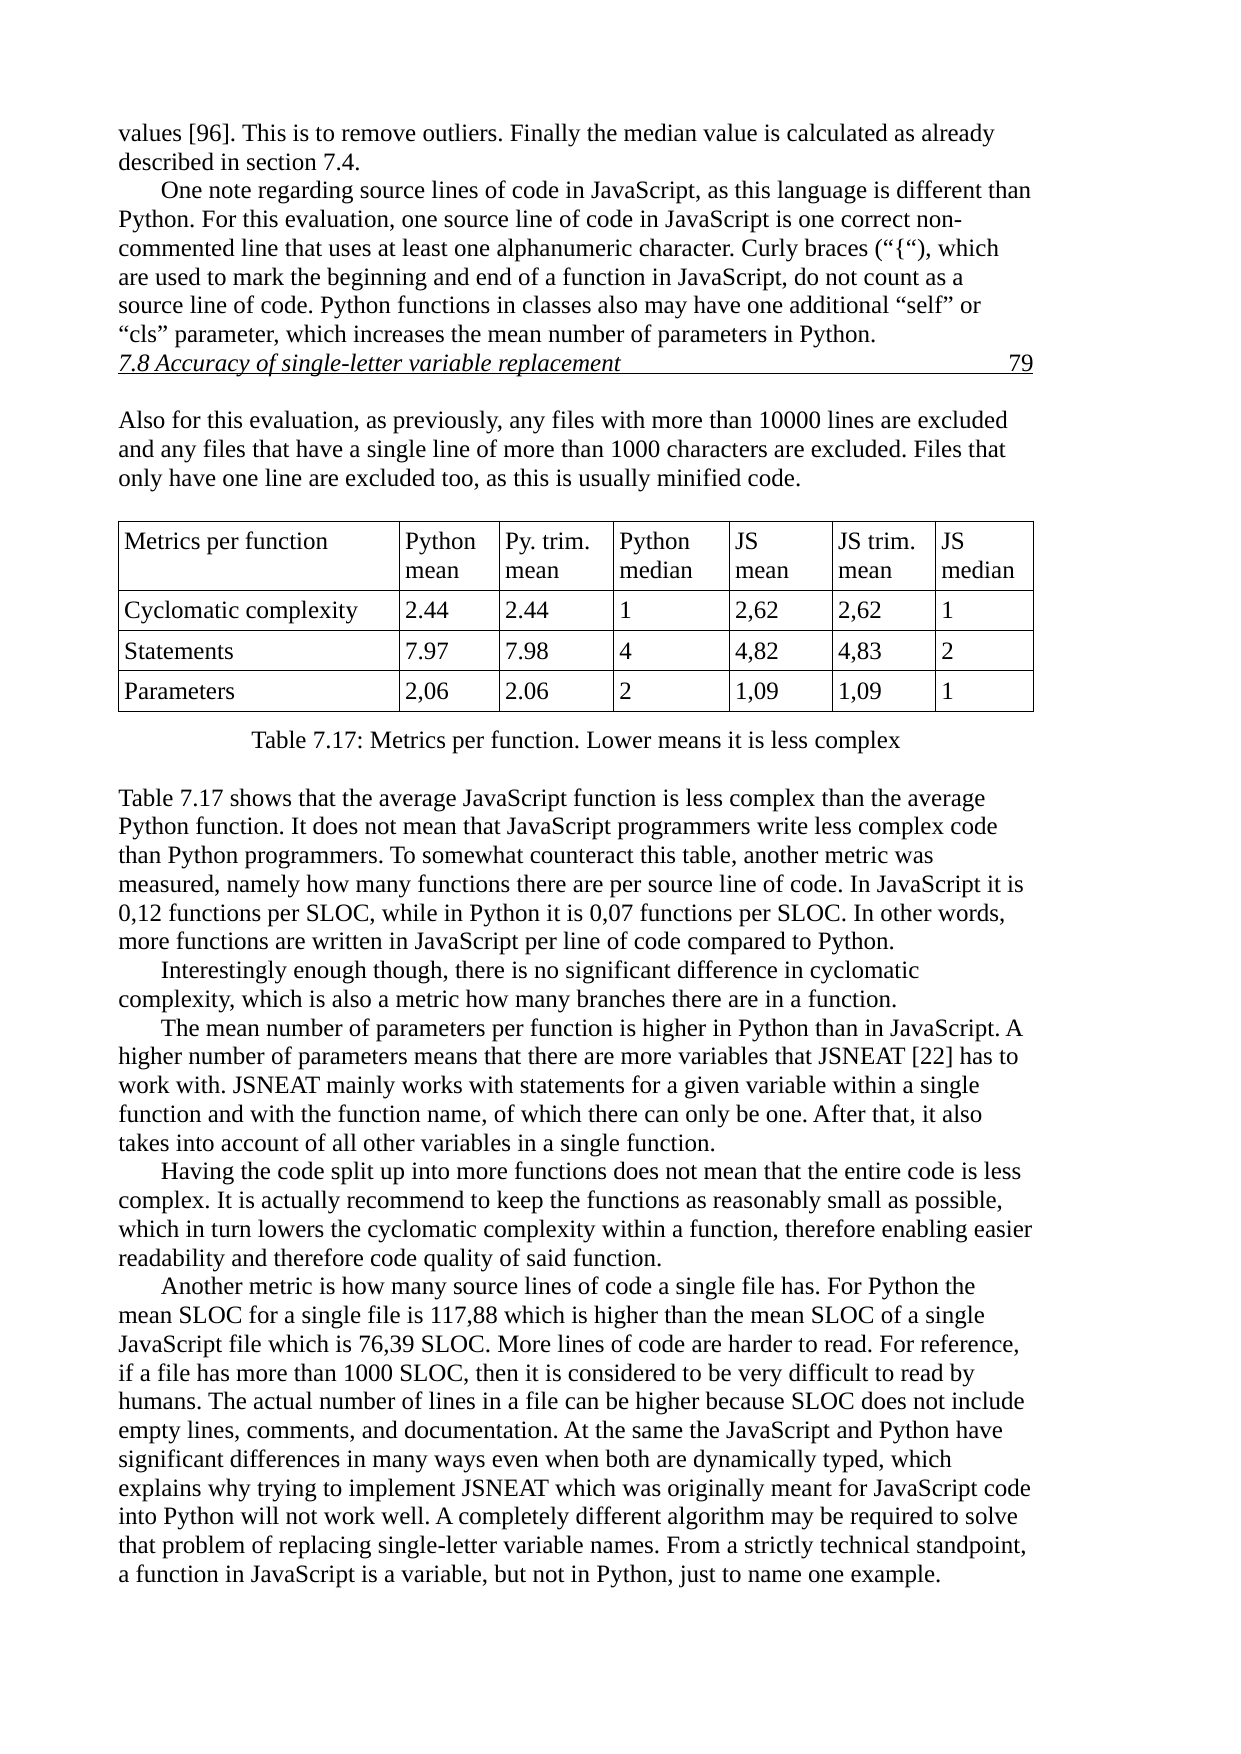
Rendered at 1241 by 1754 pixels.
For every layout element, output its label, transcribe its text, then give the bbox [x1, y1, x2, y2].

table_header Python median [614, 522, 729, 590]
table_cell 7,97 [400, 631, 499, 670]
table_cell 2,62 [730, 591, 832, 630]
table_header Python mean [400, 522, 499, 590]
text Having the code split up into more functions does not mean that the entire code is less complex. It is actually recommend to keep the functions as reasonably small as possible, which in turn lowers the cyclomatic complexity within a function, therefore enabling easier readability and therefore code quality of said function. [118, 1156, 1033, 1271]
table_cell 4,82 [730, 631, 832, 670]
text Table 7.17: Metrics per function. Lower means it is less complex [118, 725, 1033, 754]
table_cell 2,06 [400, 671, 499, 711]
text Also for this evaluation, as previously, any files with more than 10000 lines are excluded and any files that have a single line of more than 1000 characters are excluded. Files that only have one line are excluded too, as this is usually minified code. [118, 406, 1033, 492]
text Another metric is how many source lines of code a single file has. For Python the mean SLOC for a single file is 117,88 which is higher than the mean SLOC of a single JavaScript file which is 76,39 SLOC. More lines of code are harder to read. For reference, if a file has more than 1000 SLOC, then it is considered to be very difficult to read by humans. The actual number of lines in a file can be higher because SLOC does not include empty lines, comments, and documentation. At the same the JavaScript and Python have significant differences in many ways even when both are dynamically typed, which explains why trying to implement JSNEAT which was originally meant for JavaScript code into Python will not work well. A completely different algorithm may be required to solve that problem of replacing single-letter variable names. From a strictly technical standpoint, a function in JavaScript is a variable, but not in Python, just to name one example. [118, 1271, 1033, 1588]
table_header JS trim. mean [833, 522, 935, 590]
table_cell 2 [614, 671, 729, 711]
table_cell 2 [936, 631, 1033, 670]
text values [96]. This is to remove outliers. Finally the median value is calculated as already described in section 7.4. [118, 118, 1033, 176]
text One note regarding source lines of code in JavaScript, as this language is different than Python. For this evaluation, one source line of code in JavaScript is one correct non-commented line that uses at least one alphanumeric character. Curly braces (“{“), which are used to mark the beginning and end of a function in JavaScript, do not count as a source line of code. Python functions in classes also may have one additional “self” or “cls” parameter, which increases the mean number of parameters in Python. [118, 176, 1033, 348]
table_cell 2,62 [833, 591, 935, 630]
table_cell 1 [614, 591, 729, 630]
table_header Metrics per function [119, 522, 399, 590]
table_cell 7,98 [500, 631, 613, 670]
table_cell 1 [936, 671, 1033, 711]
text The mean number of parameters per function is higher in Python than in JavaScript. A higher number of parameters means that there are more variables that JSNEAT [22] has to work with. JSNEAT mainly works with statements for a given variable within a single function and with the function name, of which there can only be one. After that, it also takes into account of all other variables in a single function. [118, 1013, 1033, 1156]
table_header JS median [936, 522, 1033, 590]
table_cell Statements [119, 631, 399, 670]
table_header JS mean [730, 522, 832, 590]
table_cell 4 [614, 631, 729, 670]
table_cell 1 [936, 591, 1033, 630]
table_cell Parameters [119, 671, 399, 711]
table_cell 2,44 [400, 591, 499, 630]
table_header Py. trim. mean [500, 522, 613, 590]
table_cell 4,83 [833, 631, 935, 670]
table_cell 1,09 [730, 671, 832, 711]
table_cell 1,09 [833, 671, 935, 711]
table_cell 2,44 [500, 591, 613, 630]
table_cell 2,06 [500, 671, 613, 711]
table_cell Cyclomatic complexity [119, 591, 399, 630]
text 7.8 Accuracy of single-letter variable replacement 79 [118, 348, 1033, 373]
text Interestingly enough though, there is no significant difference in cyclomatic complexity, which is also a metric how many branches there are in a function. [118, 955, 1033, 1013]
text Table 7.17 shows that the average JavaScript function is less complex than the average Python function. It does not mean that JavaScript programmers write less complex code than Python programmers. To somewhat counteract this table, another metric was measured, namely how many functions there are per source line of code. In JavaScript it is 0,12 functions per SLOC, while in Python it is 0,07 functions per SLOC. In other words, more functions are written in JavaScript per line of code compared to Python. [118, 783, 1033, 955]
